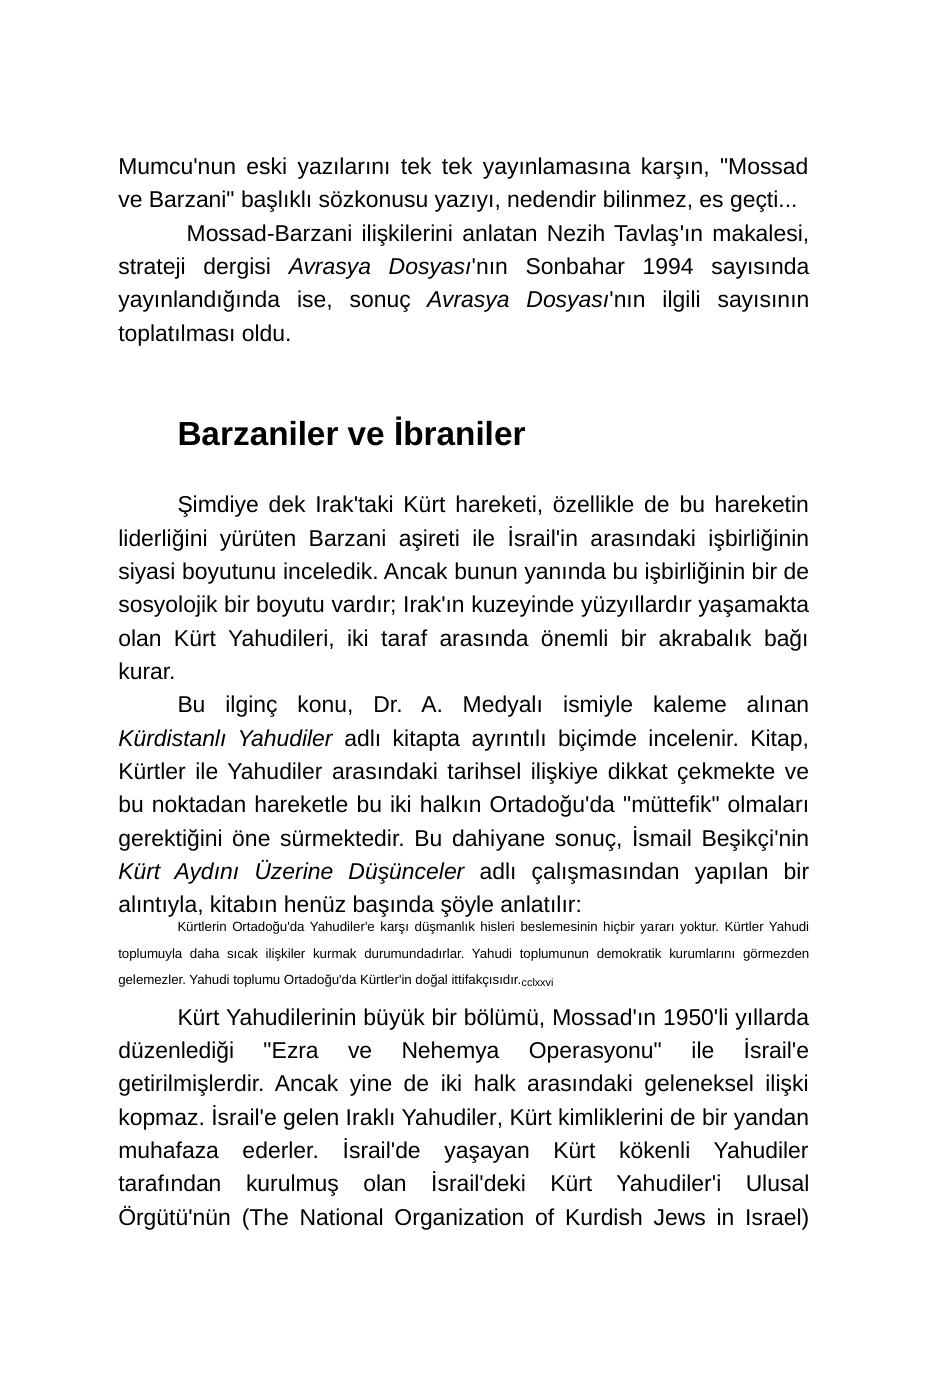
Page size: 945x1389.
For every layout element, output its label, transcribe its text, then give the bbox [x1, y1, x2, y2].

text Şimdiye dek Irak'taki Kürt hareketi, özellikle de bu hareketin lider­li­ği­ni yürüten Barzani aşireti ile İsrail'in arasındaki işbirliğinin siyasi boyutunu in­cele­dik. Ancak bunun yanında bu işbirliğinin bir de sosyolojik bir boyutu var­dır; Irak'ın kuzeyinde yüzyıllardır yaşamakta olan Kürt Yahudileri, iki ta­raf arasında önemli bir akrabalık bağı kurar. [118, 486, 809, 686]
text Kürtlerin Ortadoğu'da Yahudiler'e karşı düşmanlık hisleri beslemesinin hiçbir ya­rarı yoktur. Kürtler Yahudi toplumuyla daha sıcak ilişkiler kurmak durumun­dadırlar. Yahudi toplumunun demokratik kurumlarını görmezden gelemez­ler. Yahudi toplumu Ortadoğu'da Kürtler'in doğal ittifakçısıdır. [118, 919, 809, 998]
text Mumcu'nun eski yazılarını tek tek yayınlamasına karşın, "Mossad ve Barzani" başlıklı sözkonusu yazıyı, nedendir bilinmez, es geçti... [118, 148, 809, 214]
text Barzaniler ve İbraniler [118, 414, 809, 453]
text Bu ilginç konu, Dr. A. Medyalı ismiyle kaleme alınan Kürdistanlı Yahudiler adlı kitapta ayrıntılı biçimde incelenir. Kitap, Kürtler ile Yahudiler ara­sındaki tarihsel ilişkiye dikkat çekmekte ve bu noktadan hareketle bu iki halk­ın Ortadoğu'da "müttefik" olmaları gerektiğini öne sürmektedir. Bu dahi­yane sonuç, İsmail Beşikçi'nin Kürt Aydını Üzerine Düşünceler adlı ça­lış­ma­sın­dan yapılan bir alıntıyla, kitabın henüz başında şöyle anlatılır: [118, 686, 809, 919]
text Kürt Yahudilerinin büyük bir bölümü, Mossad'ın 1950'li yıllarda dü­zen­lediği "Ezra ve Nehemya Operasyonu" ile İsrail'e getirilmişlerdir. Ancak yi­ne de iki halk arasındaki geleneksel ilişki kopmaz. İsrail'e gelen Iraklı Ya­hu­diler, Kürt kimliklerini de bir yandan muhafaza ederler. İsrail'de yaşayan Kürt kökenli Yahudiler tarafından kurulmuş olan İsrail'deki Kürt Yahu­di­ler'­i Ulusal Örgütü'nün (The National Organization of Kurdish Jews in Is­ra­el) [118, 998, 809, 1232]
text Mossad-Barzani ilişkilerini anlatan Nezih Tavlaş'ın makalesi, strateji dergisi Avrasya Dosyası'nın Sonbahar 1994 sayısında yayınlandığında ise, so­nuç Avrasya Dosyası'nın ilgili sayısının toplatılması oldu. [118, 214, 809, 348]
